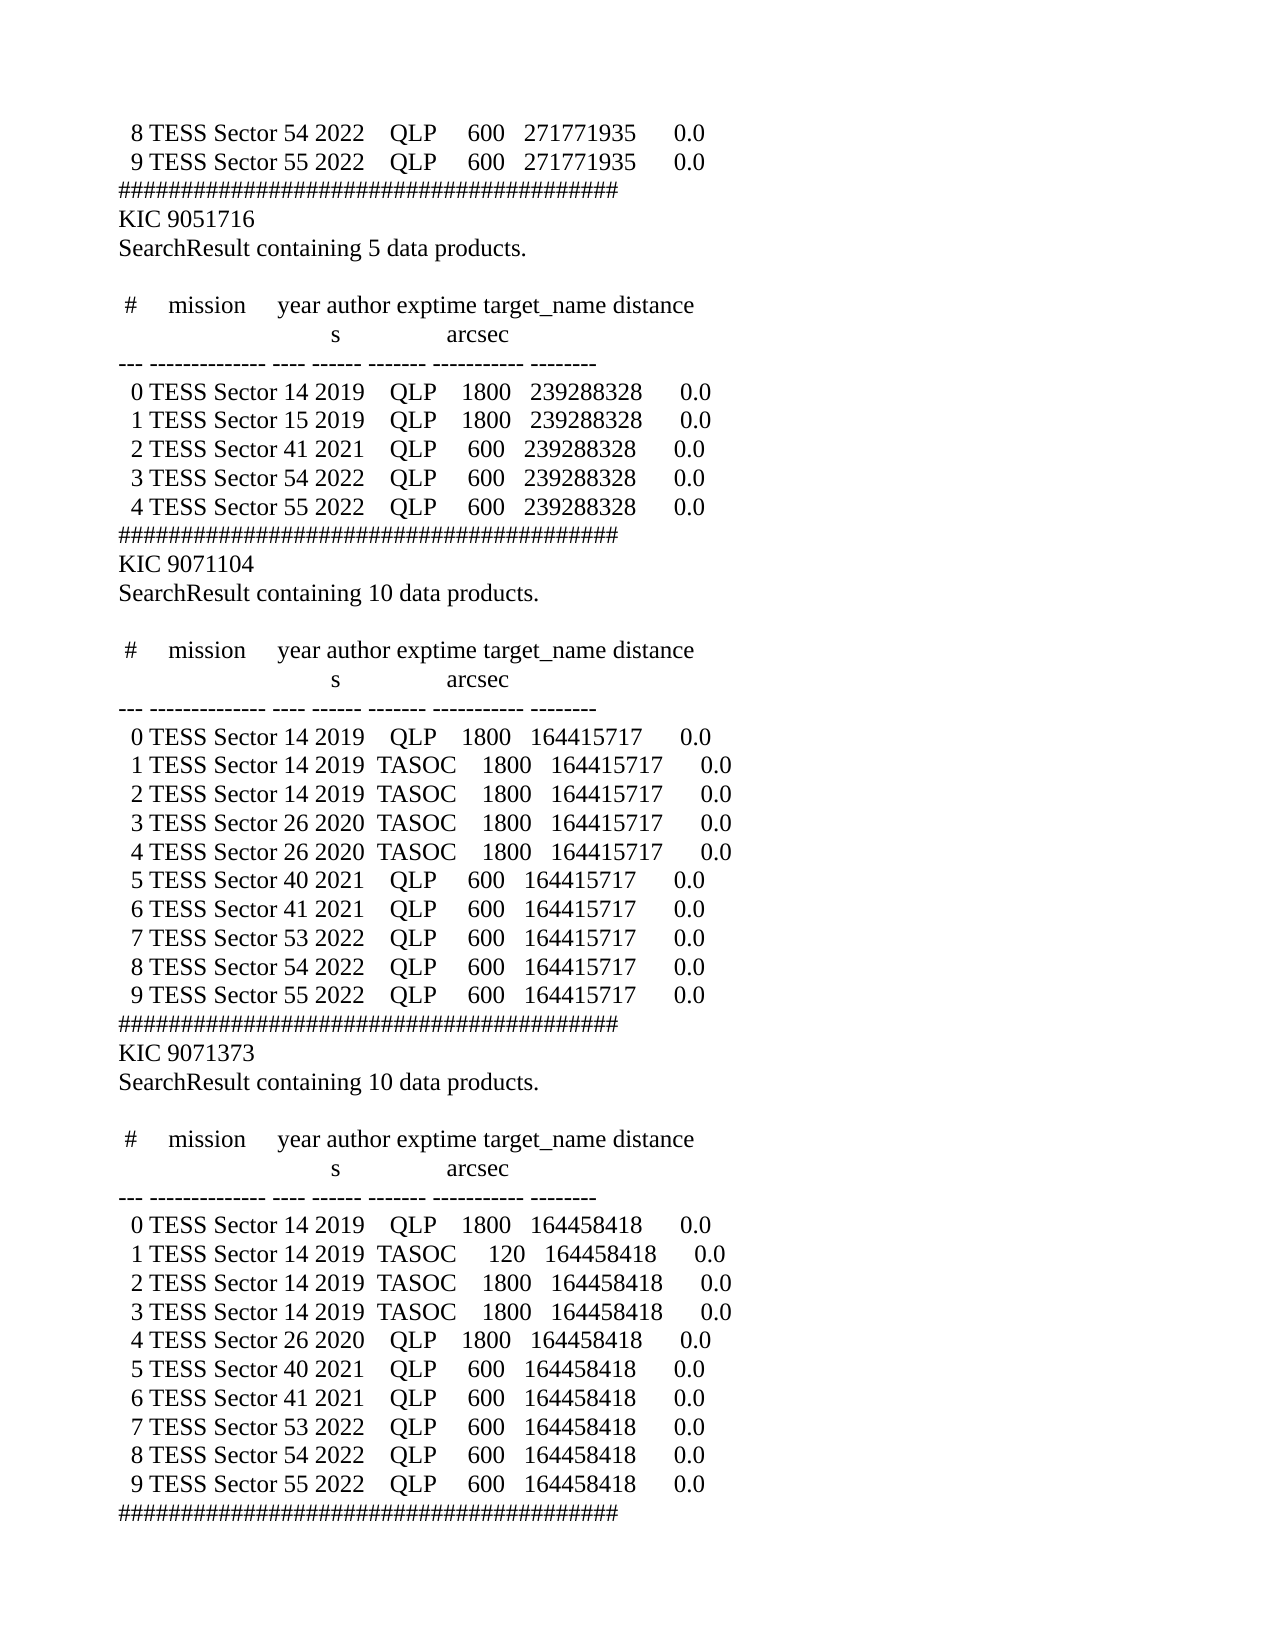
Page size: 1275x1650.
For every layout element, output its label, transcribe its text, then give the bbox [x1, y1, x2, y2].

text 9 TESS Sector 55 2022 QLP 600 164415717 0.0 [118, 981, 1157, 1009]
text ######################################## [118, 1498, 1157, 1527]
text 4 TESS Sector 26 2020 TASOC 1800 164415717 0.0 [118, 837, 1157, 866]
text # mission year author exptime target_name distance [118, 291, 1157, 319]
text 9 TESS Sector 55 2022 QLP 600 164458418 0.0 [118, 1469, 1157, 1498]
text 1 TESS Sector 14 2019 TASOC 120 164458418 0.0 [118, 1239, 1157, 1268]
text --- -------------- ---- ------ ------- ----------- -------- [118, 1182, 1157, 1211]
text 8 TESS Sector 54 2022 QLP 600 271771935 0.0 [118, 118, 1157, 147]
text 1 TESS Sector 14 2019 TASOC 1800 164415717 0.0 [118, 751, 1157, 779]
text 0 TESS Sector 14 2019 QLP 1800 239288328 0.0 [118, 377, 1157, 406]
text 3 TESS Sector 54 2022 QLP 600 239288328 0.0 [118, 463, 1157, 492]
text ######################################## [118, 1009, 1157, 1038]
text ######################################## [118, 521, 1157, 549]
text 4 TESS Sector 26 2020 QLP 1800 164458418 0.0 [118, 1326, 1157, 1354]
text SearchResult containing 10 data products. [118, 578, 1157, 607]
text 6 TESS Sector 41 2021 QLP 600 164415717 0.0 [118, 894, 1157, 923]
text KIC 9071104 [118, 549, 1157, 578]
text --- -------------- ---- ------ ------- ----------- -------- [118, 693, 1157, 722]
text 4 TESS Sector 55 2022 QLP 600 239288328 0.0 [118, 492, 1157, 521]
text 2 TESS Sector 41 2021 QLP 600 239288328 0.0 [118, 434, 1157, 463]
text 3 TESS Sector 14 2019 TASOC 1800 164458418 0.0 [118, 1297, 1157, 1326]
text 0 TESS Sector 14 2019 QLP 1800 164458418 0.0 [118, 1211, 1157, 1239]
text 7 TESS Sector 53 2022 QLP 600 164458418 0.0 [118, 1412, 1157, 1441]
text KIC 9051716 [118, 204, 1157, 233]
text 2 TESS Sector 14 2019 TASOC 1800 164458418 0.0 [118, 1268, 1157, 1297]
text # mission year author exptime target_name distance [118, 1124, 1157, 1153]
text 0 TESS Sector 14 2019 QLP 1800 164415717 0.0 [118, 722, 1157, 751]
text 2 TESS Sector 14 2019 TASOC 1800 164415717 0.0 [118, 779, 1157, 808]
text KIC 9071373 [118, 1038, 1157, 1067]
text ######################################## [118, 176, 1157, 204]
text 1 TESS Sector 15 2019 QLP 1800 239288328 0.0 [118, 406, 1157, 434]
text --- -------------- ---- ------ ------- ----------- -------- [118, 348, 1157, 377]
text s arcsec [118, 319, 1157, 348]
text 9 TESS Sector 55 2022 QLP 600 271771935 0.0 [118, 147, 1157, 176]
text s arcsec [118, 1153, 1157, 1182]
text 5 TESS Sector 40 2021 QLP 600 164415717 0.0 [118, 866, 1157, 894]
text 5 TESS Sector 40 2021 QLP 600 164458418 0.0 [118, 1354, 1157, 1383]
text 8 TESS Sector 54 2022 QLP 600 164458418 0.0 [118, 1441, 1157, 1469]
text 7 TESS Sector 53 2022 QLP 600 164415717 0.0 [118, 923, 1157, 952]
text # mission year author exptime target_name distance [118, 636, 1157, 664]
text 6 TESS Sector 41 2021 QLP 600 164458418 0.0 [118, 1383, 1157, 1412]
text SearchResult containing 5 data products. [118, 233, 1157, 262]
text SearchResult containing 10 data products. [118, 1067, 1157, 1096]
text s arcsec [118, 664, 1157, 693]
text 3 TESS Sector 26 2020 TASOC 1800 164415717 0.0 [118, 808, 1157, 837]
text 8 TESS Sector 54 2022 QLP 600 164415717 0.0 [118, 952, 1157, 981]
